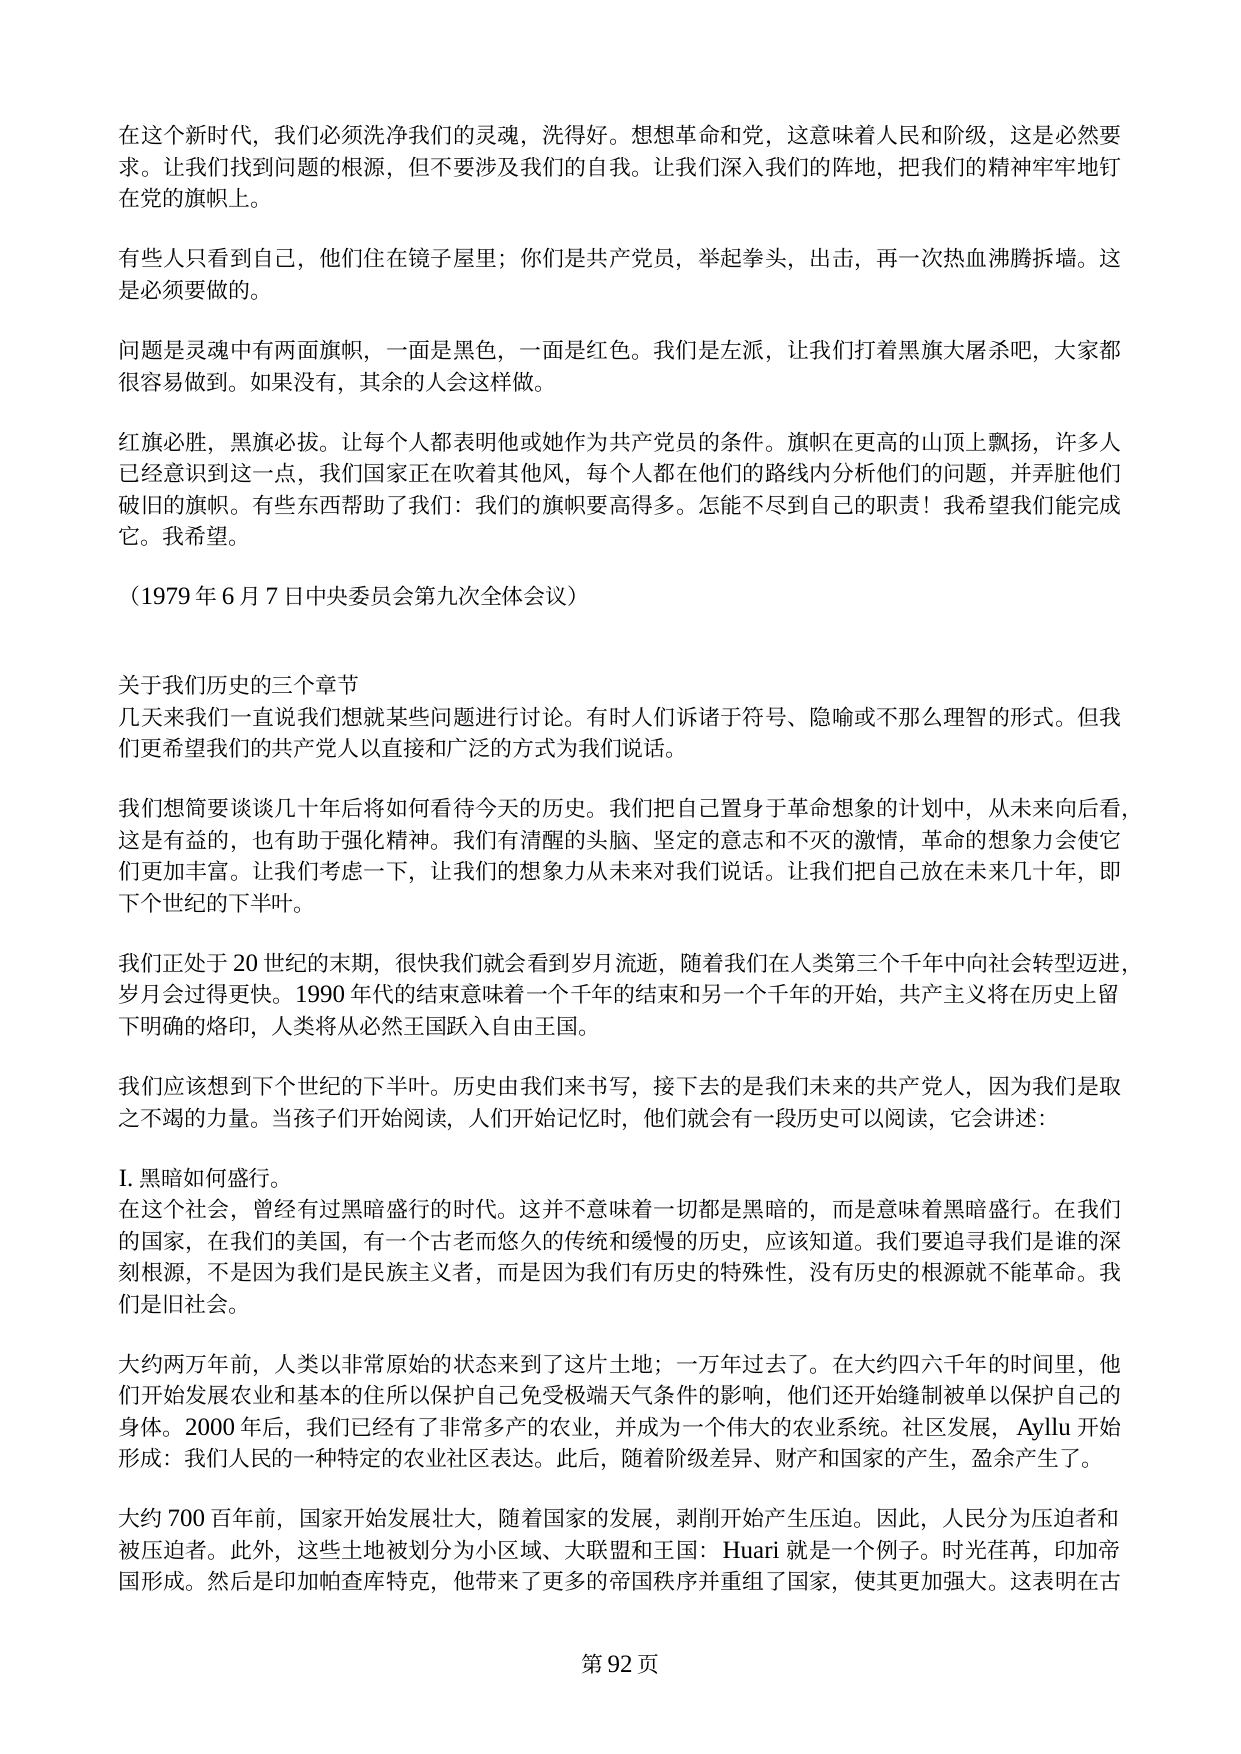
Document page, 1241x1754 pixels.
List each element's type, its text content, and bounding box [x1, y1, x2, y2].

text （1979年6月7日中央委员会第九次全体会议） [118, 579, 1122, 611]
text 问题是灵魂中有两面旗帜，一面是黑色，一面是红色。我们是左派，让我们打着黑旗大屠杀吧，大家都很容易做到。如果没有，其余的人会这样做。 [118, 333, 1122, 396]
text 我们应该想到下个世纪的下半叶。历史由我们来书写，接下去的是我们未来的共产党人，因为我们是取之不竭的力量。当孩子们开始阅读，人们开始记忆时，他们就会有一段历史可以阅读，它会讲述： [118, 1069, 1122, 1132]
text I. 黑暗如何盛行。 [118, 1161, 1122, 1192]
text 大约两万年前，人类以非常原始的状态来到了这片土地；一万年过去了。在大约四六千年的时间里，他们开始发展农业和基本的住所以保护自己免受极端天气条件的影响，他们还开始缝制被单以保护自己的身体。2000年后，我们已经有了非常多产的农业，并成为一个伟大的农业系统。社区发展，Ayllu 开始形成：我们人民的一种特定的农业社区表达。此后，随着阶级差异、财产和国家的产生，盈余产生了。 [118, 1347, 1122, 1473]
text 关于我们历史的三个章节 [118, 668, 1122, 700]
text 我们正处于20世纪的末期，很快我们就会看到岁月流逝，随着我们在人类第三个千年中向社会转型迈进，岁月会过得更快。1990年代的结束意味着一个千年的结束和另一个千年的开始，共产主义将在历史上留下明确的烙印，人类将从必然王国跃入自由王国。 [118, 946, 1122, 1041]
text 在这个新时代，我们必须洗净我们的灵魂，洗得好。想想革命和党，这意味着人民和阶级，这是必然要求。让我们找到问题的根源，但不要涉及我们的自我。让我们深入我们的阵地，把我们的精神牢牢地钉在党的旗帜上。 [118, 118, 1122, 213]
text 几天来我们一直说我们想就某些问题进行讨论。有时人们诉诸于符号、隐喻或不那么理智的形式。但我们更希望我们的共产党人以直接和广泛的方式为我们说话。 [118, 700, 1122, 763]
text 有些人只看到自己，他们住在镜子屋里；你们是共产党员，举起拳头，出击，再一次热血沸腾拆墙。这是必须要做的。 [118, 242, 1122, 304]
text 红旗必胜，黑旗必拔。让每个人都表明他或她作为共产党员的条件。旗帜在更高的山顶上飘扬，许多人已经意识到这一点，我们国家正在吹着其他风，每个人都在他们的路线内分析他们的问题，并弄脏他们破旧的旗帜。有些东西帮助了我们：我们的旗帜要高得多。怎能不尽到自己的职责！我希望我们能完成它。我希望。 [118, 425, 1122, 551]
text 我们想简要谈谈几十年后将如何看待今天的历史。我们把自己置身于革命想象的计划中，从未来向后看，这是有益的，也有助于强化精神。我们有清醒的头脑、坚定的意志和不灭的激情，革命的想象力会使它们更加丰富。让我们考虑一下，让我们的想象力从未来对我们说话。让我们把自己放在未来几十年，即下个世纪的下半叶。 [118, 792, 1122, 917]
text 在这个社会，曾经有过黑暗盛行的时代。这并不意味着一切都是黑暗的，而是意味着黑暗盛行。在我们的国家，在我们的美国，有一个古老而悠久的传统和缓慢的历史，应该知道。我们要追寻我们是谁的深刻根源，不是因为我们是民族主义者，而是因为我们有历史的特殊性，没有历史的根源就不能革命。我们是旧社会。 [118, 1192, 1122, 1318]
text 大约700百年前，国家开始发展壮大，随着国家的发展，剥削开始产生压迫。因此，人民分为压迫者和被压迫者。此外，这些土地被划分为小区域、大联盟和王国：Huari 就是一个例子。时光荏苒，印加帝国形成。然后是印加帕查库特克，他带来了更多的帝国秩序并重组了国家，使其更加强大。这表明在古 [118, 1502, 1122, 1596]
